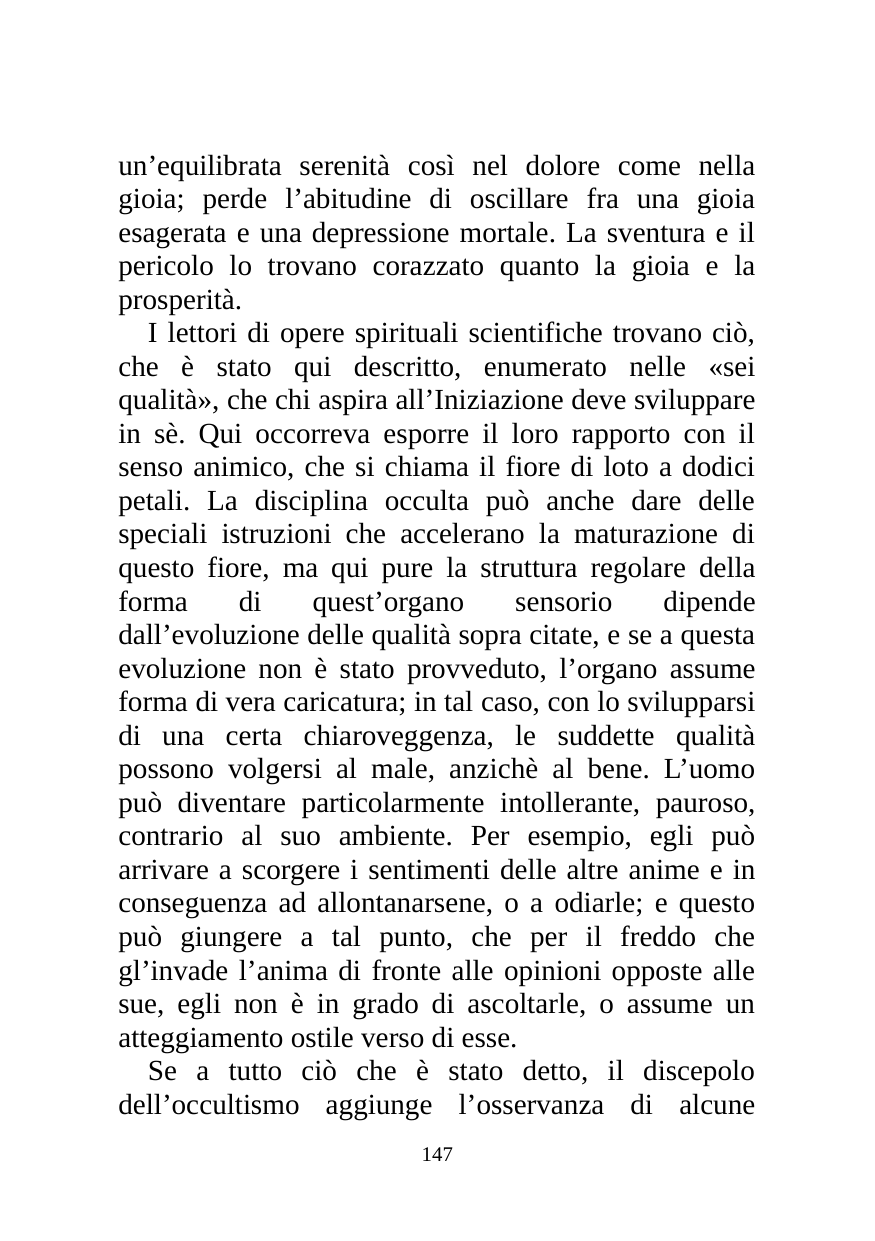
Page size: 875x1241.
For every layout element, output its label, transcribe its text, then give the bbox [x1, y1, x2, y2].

text I lettori di opere spirituali scientifiche trovano ciò, che è stato qui descritto, enumerato nelle «sei qualità», che chi aspira all’Iniziazione deve sviluppare in sè. Qui occorreva esporre il loro rapporto con il senso animico, che si chiama il fiore di loto a dodici petali. La disciplina occulta può anche dare delle speciali istruzioni che accelerano la maturazione di questo fiore, ma qui pure la struttura regolare della forma di quest’organo sensorio dipende dall’evoluzione delle qualità sopra citate, e se a questa evoluzione non è stato provveduto, l’organo assume forma di vera caricatura; in tal caso, con lo svilupparsi di una certa chiaroveggenza, le suddette qualità possono volgersi al male, anzichè al bene. L’uomo può diventare particolarmente intollerante, pauroso, contrario al suo ambiente. Per esempio, egli può arrivare a scorgere i sentimenti delle altre anime e in conseguenza ad allontanarsene, o a odiarle; e questo può giungere a tal punto, che per il freddo che gl’invade l’anima di fronte alle opinioni opposte alle sue, egli non è in grado di ascoltarle, o assume un atteggiamento ostile verso di esse. [118, 315, 756, 1053]
text Se a tutto ciò che è stato detto, il discepolo dell’occultismo aggiunge l’osservanza di alcune [118, 1053, 756, 1120]
text un’equilibrata serenità così nel dolore come nella gioia; perde l’abitudine di oscillare fra una gioia esagerata e una depressione mortale. La sventura e il pericolo lo trovano corazzato quanto la gioia e la prosperità. [118, 148, 756, 315]
